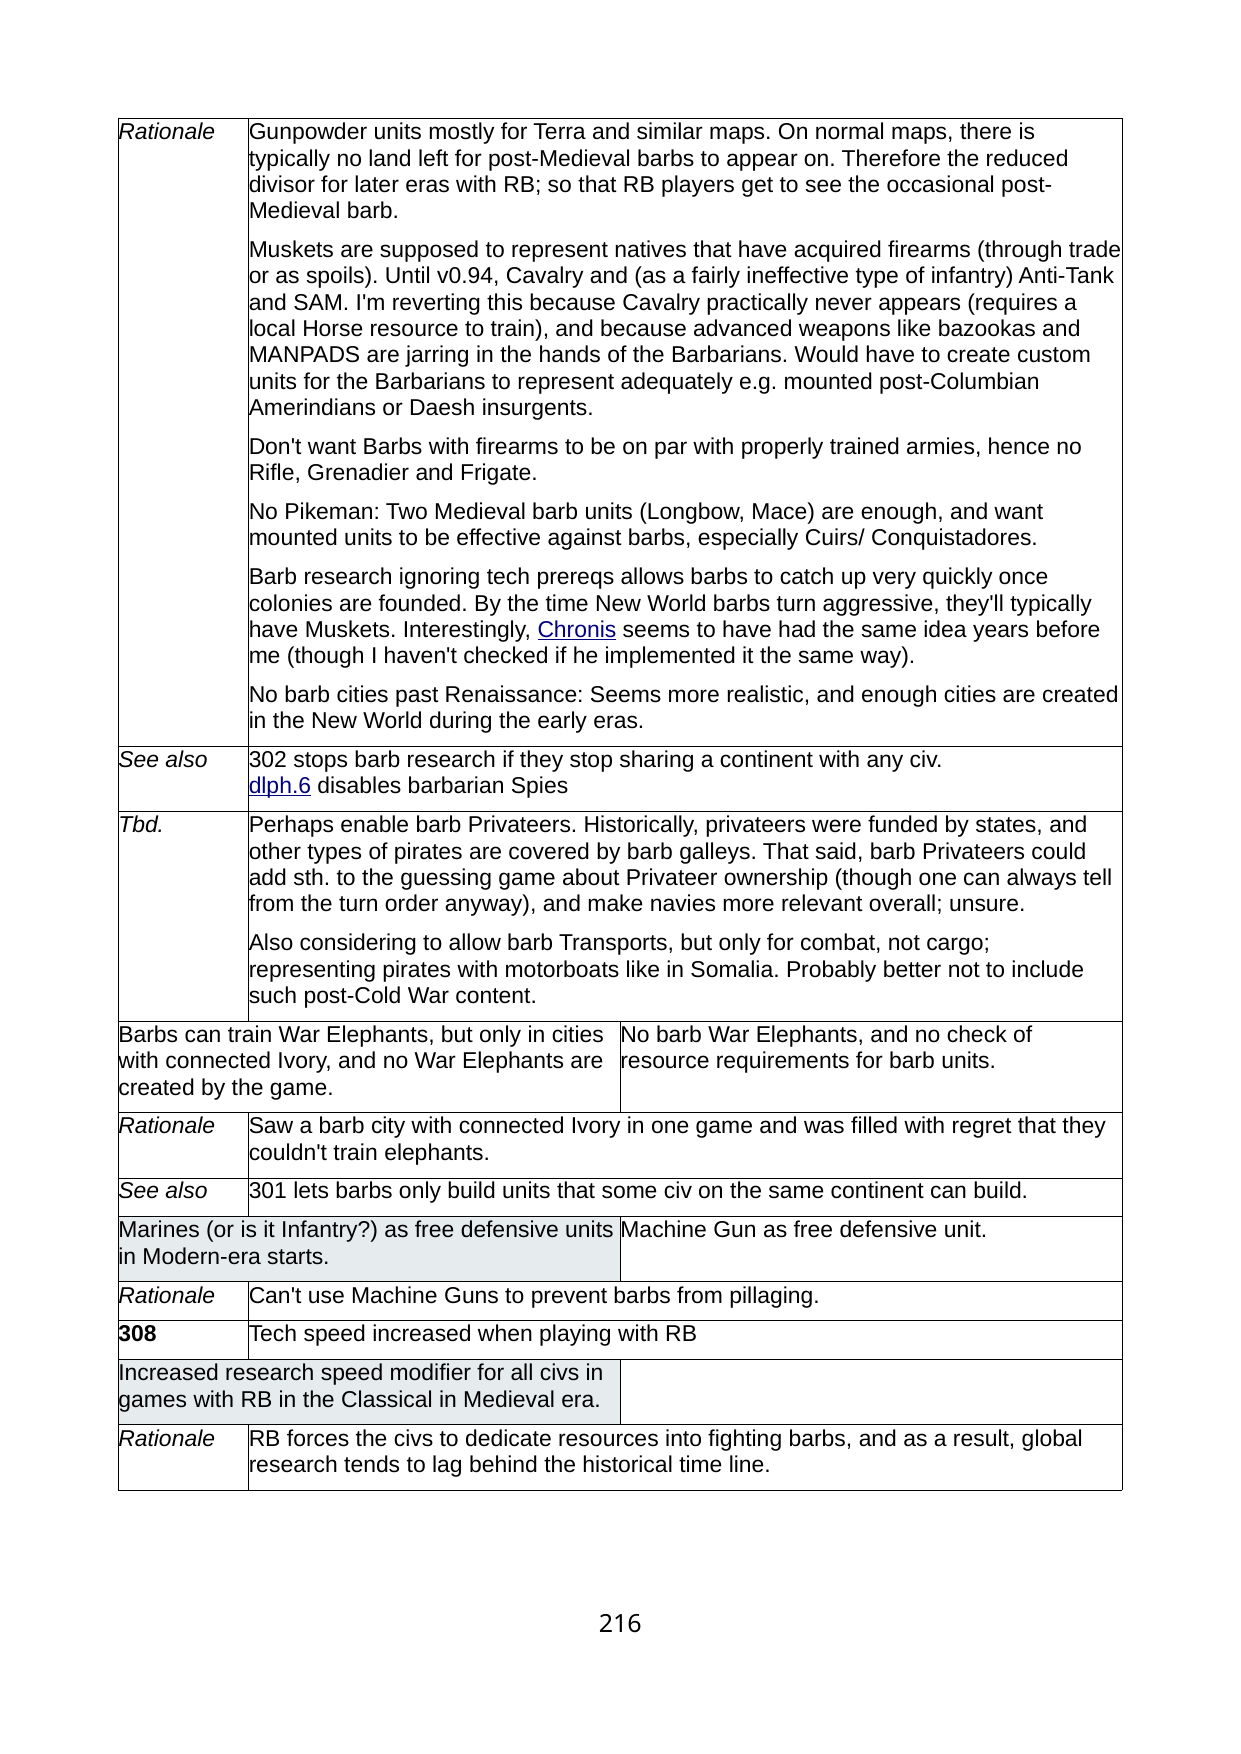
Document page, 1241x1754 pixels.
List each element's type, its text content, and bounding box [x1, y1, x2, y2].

table_cell No barb War Elephants, and no check of resource requirements for barb units. [621, 1022, 1122, 1112]
table_cell RB forces the civs to dedicate resources into fighting barbs, and as a result, global research tends to lag behind the historical time line. [249, 1425, 1122, 1489]
table_cell 302 stops barb research if they stop sharing a continent with any civ. dlph.6 disables barbarian Spies [249, 747, 1122, 811]
table_cell See also [119, 1179, 248, 1216]
table_cell Tbd. [119, 812, 248, 1021]
table_cell Increased research speed modifier for all civs in games with RB in the Classical in Medieval era. [119, 1360, 620, 1424]
table_cell Can't use Machine Guns to prevent barbs from pillaging. [249, 1282, 1122, 1320]
table_cell 308 [119, 1321, 248, 1359]
table_cell Rationale [119, 1113, 248, 1177]
table_cell Marines (or is it Infantry?) as free defensive units in Modern-era starts. [119, 1217, 620, 1281]
table_cell See also [119, 747, 248, 811]
table_cell Machine Gun as free defensive unit. [621, 1217, 1122, 1281]
table_cell Tech speed increased when playing with RB [249, 1321, 1122, 1359]
table_cell 301 lets barbs only build units that some civ on the same continent can build. [249, 1179, 1122, 1216]
table_cell Saw a barb city with connected Ivory in one game and was filled with regret that they couldn't train elephants. [249, 1113, 1122, 1177]
table_cell Gunpowder units mostly for Terra and similar maps. On normal maps, there is typically no land left for post-Medieval barbs to appear on. Therefore the reduced divisor for later eras with RB; so that RB players get to see the occasional post-Medieval barb. Muskets are supposed to represent natives that have acquired firearms (through trade or as spoils). Until v0.94, Cavalry and (as a fairly ineffective type of infantry) Anti-Tank and SAM. I'm reverting this because Cavalry practically never appears (requires a local Horse resource to train), and because advanced weapons like bazookas and MANPADS are jarring in the hands of the Barbarians. Would have to create custom units for the Barbarians to represent adequately e.g. mounted post-Columbian Amerindians or Daesh insurgents. Don't want Barbs with firearms to be on par with properly trained armies, hence no Rifle, Grenadier and Frigate. No Pikeman: Two Medieval barb units (Longbow, Mace) are enough, and want mounted units to be effective against barbs, especially Cuirs/ Conquistadores. Barb research ignoring tech prereqs allows barbs to catch up very quickly once colonies are founded. By the time New World barbs turn aggressive, they'll typically have Muskets. Interestingly, Chronis seems to have had the same idea years before me (though I haven't checked if he implemented it the same way). No barb cities past Renaissance: Seems more realistic, and enough cities are created in the New World during the early eras. [249, 119, 1122, 746]
table_cell [621, 1360, 1122, 1424]
table_cell Rationale [119, 1282, 248, 1320]
table_cell Barbs can train War Elephants, but only in cities with connected Ivory, and no War Elephants are created by the game. [119, 1022, 620, 1112]
table_cell Rationale [119, 1425, 248, 1489]
table_cell Rationale [119, 119, 248, 746]
table_cell Perhaps enable barb Privateers. Historically, privateers were funded by states, and other types of pirates are covered by barb galleys. That said, barb Privateers could add sth. to the guessing game about Privateer ownership (though one can always tell from the turn order anyway), and make navies more relevant overall; unsure. Also considering to allow barb Transports, but only for combat, not cargo; representing pirates with motorboats like in Somalia. Probably better not to include such post-Cold War content. [249, 812, 1122, 1021]
